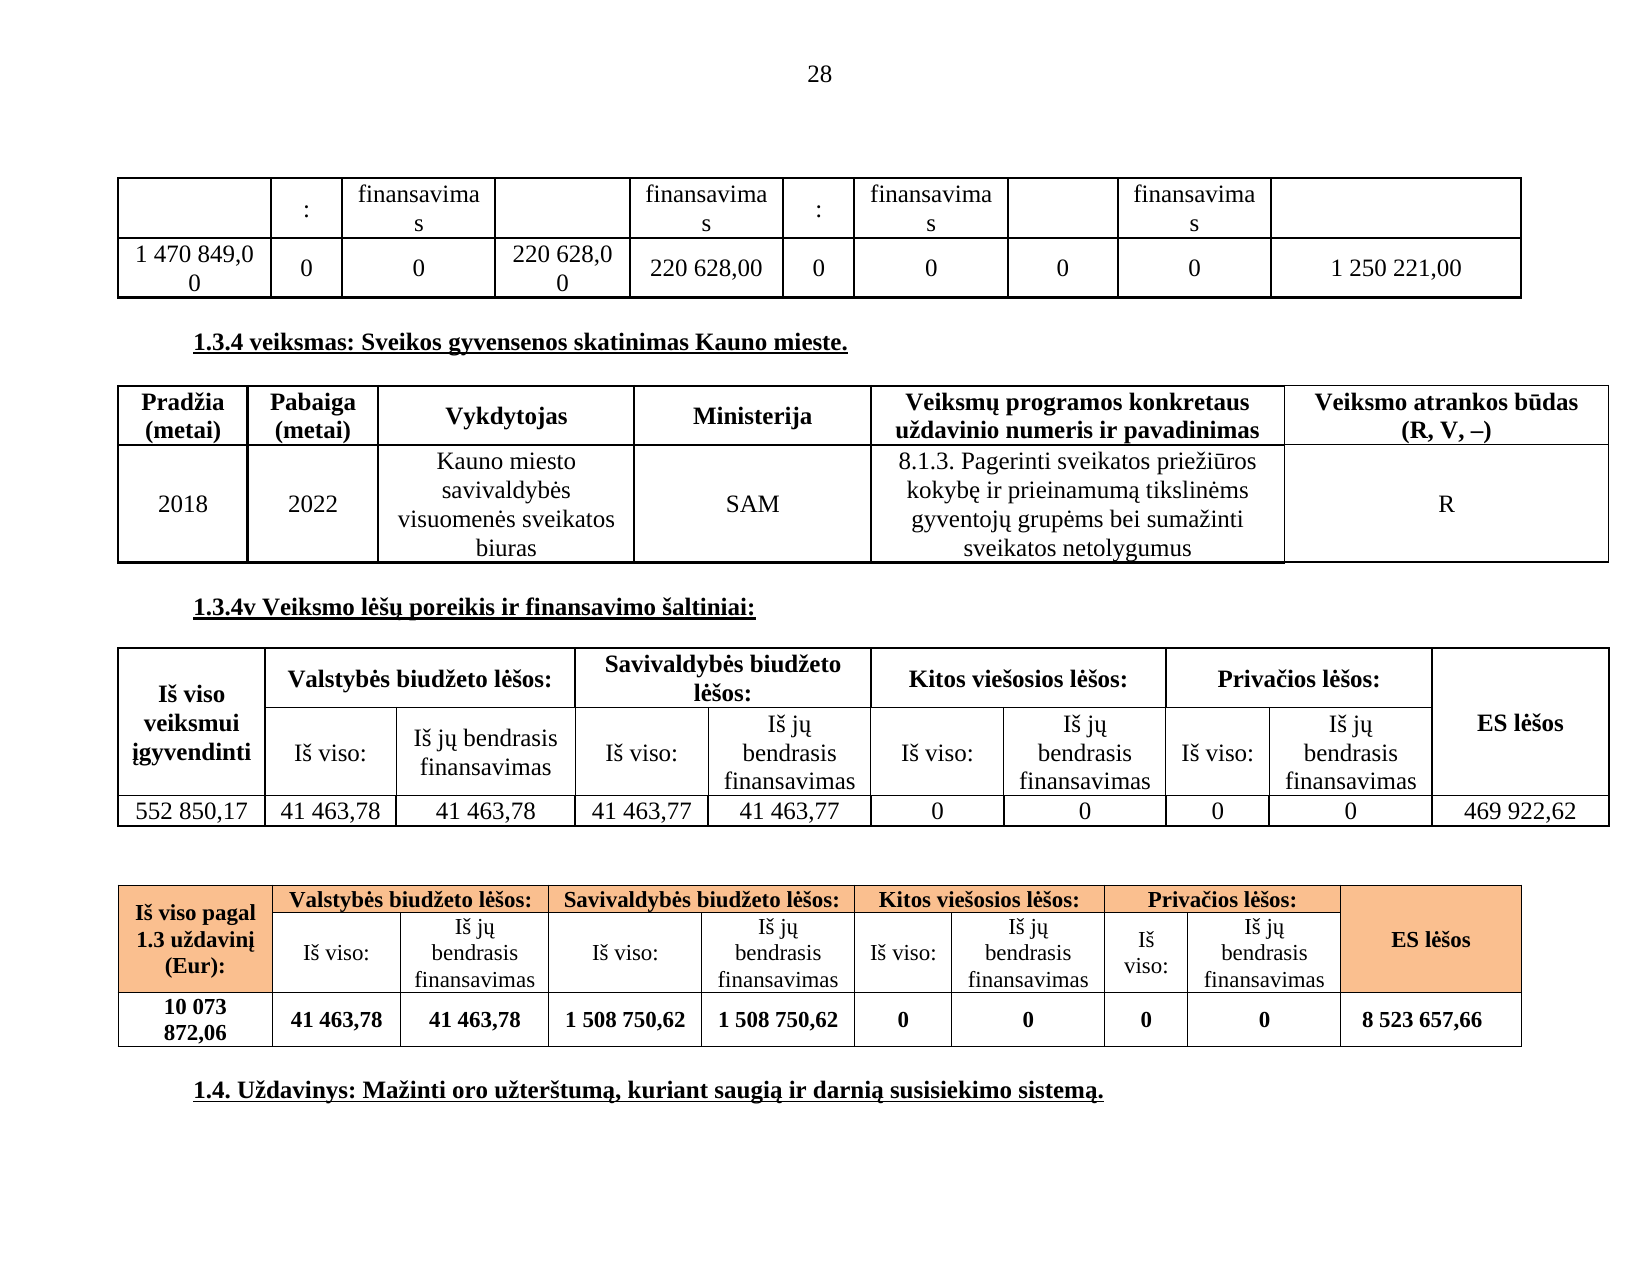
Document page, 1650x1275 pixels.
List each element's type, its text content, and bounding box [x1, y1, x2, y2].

table_cell Iš viso: [871, 708, 1003, 795]
table_cell 0 [1188, 993, 1340, 1046]
table_cell : [272, 179, 341, 237]
table_cell finansavimas [855, 179, 1007, 237]
table_cell [496, 179, 629, 237]
table_cell 0 [1270, 796, 1431, 825]
table_cell Iš jų bendrasis finansavimas [1004, 708, 1165, 795]
table_header Veiksmų programos konkretaus uždavinio numeris ir pavadinimas [872, 387, 1284, 444]
table_cell Iš jų bendrasis finansavimas [702, 913, 854, 992]
table_header Iš viso veiksmui įgyvendinti [119, 649, 264, 795]
text 1.3.4v Veiksmo lėšų poreikis ir finansavimo šaltiniai: [118, 592, 1521, 621]
table_cell Iš jų bendrasis finansavimas [401, 913, 548, 992]
table_cell 0 [1105, 993, 1187, 1046]
table_cell 0 [855, 239, 1007, 296]
table_header Kitos viešosios lėšos: [855, 886, 1104, 912]
table_header ES lėšos [1341, 886, 1521, 992]
table_cell Iš viso: [273, 913, 400, 992]
table_cell 10 073 872,06 [119, 993, 272, 1046]
table_cell Iš jų bendrasis finansavimas [1270, 708, 1431, 795]
table_cell finansavimas [631, 179, 782, 237]
table_cell 552 850,17 [119, 796, 264, 825]
table_header Ministerija [635, 387, 870, 444]
table_cell finansavimas [1119, 179, 1270, 237]
table_cell R [1285, 445, 1608, 561]
table_cell 1 250 221,00 [1272, 239, 1520, 296]
table_cell 1 508 750,62 [702, 993, 854, 1046]
table_header [119, 179, 270, 237]
table_cell 220 628,00 [631, 239, 782, 296]
table_cell 0 [1009, 239, 1117, 296]
table_cell Iš viso: [549, 913, 701, 992]
table_cell 8.1.3. Pagerinti sveikatos priežiūros kokybę ir prieinamumą tikslinėms gyventojų grupėms bei sumažinti sveikatos netolygumus [872, 446, 1284, 561]
table_header Savivaldybės biudžeto lėšos: [549, 886, 854, 912]
table_cell 0 [272, 239, 341, 296]
table_cell [1009, 179, 1117, 237]
table_cell : [784, 179, 853, 237]
text 1.4. Uždavinys: Mažinti oro užterštumą, kuriant saugią ir darnią susisiekimo sistemą. [118, 1076, 1521, 1104]
table_header Iš viso pagal 1.3 uždavinį (Eur): [119, 886, 272, 992]
table_cell 41 463,77 [576, 796, 707, 825]
table_cell 0 [872, 796, 1003, 825]
table_cell 41 463,77 [709, 796, 870, 825]
table_header Valstybės biudžeto lėšos: [266, 649, 574, 707]
table_header Veiksmo atrankos būdas (R, V, –) [1285, 386, 1608, 444]
table_cell Iš viso: [576, 708, 708, 795]
table_header Kitos viešosios lėšos: [872, 649, 1165, 707]
table_cell Iš jų bendrasis finansavimas [709, 708, 870, 795]
table_cell Iš viso: [1105, 913, 1187, 992]
table_cell 1 508 750,62 [549, 993, 701, 1046]
table_header [1272, 179, 1520, 237]
table_header Savivaldybės biudžeto lėšos: [576, 649, 870, 707]
table_cell finansavimas [343, 179, 494, 237]
table_cell 469 922,62 [1433, 796, 1608, 825]
table_header Privačios lėšos: [1167, 649, 1431, 707]
table_cell Iš viso: [855, 913, 951, 992]
table_cell 0 [1167, 796, 1268, 825]
table_cell Iš jų bendrasis finansavimas [397, 708, 575, 795]
table_header ES lėšos [1433, 649, 1608, 795]
table_cell 0 [343, 239, 494, 296]
table_cell 0 [784, 239, 853, 296]
table_cell 2018 [119, 446, 246, 561]
table_cell Kauno miesto savivaldybės visuomenės sveikatos biuras [379, 446, 633, 561]
table_header Vykdytojas [379, 387, 633, 444]
table_cell Iš viso: [266, 708, 396, 795]
table_cell Iš jų bendrasis finansavimas [952, 913, 1104, 992]
table_cell 41 463,78 [397, 796, 574, 825]
table_cell 41 463,78 [401, 993, 548, 1046]
table_cell Iš jų bendrasis finansavimas [1188, 913, 1340, 992]
table_cell 0 [952, 993, 1104, 1046]
table_cell Iš viso: [1166, 708, 1269, 795]
table_header Valstybės biudžeto lėšos: [273, 886, 548, 912]
table_cell 220 628,00 [496, 239, 629, 296]
table_cell 0 [1119, 239, 1270, 296]
table_cell SAM [635, 446, 870, 561]
table_header Pabaiga (metai) [249, 387, 377, 444]
table_cell 8 523 657,66 [1341, 993, 1521, 1046]
table_cell 2022 [249, 446, 377, 561]
text 1.3.4 veiksmas: Sveikos gyvensenos skatinimas Kauno mieste. [118, 327, 1521, 356]
table_header Privačios lėšos: [1105, 886, 1340, 912]
table_cell 41 463,78 [273, 993, 400, 1046]
table_cell 41 463,78 [266, 796, 395, 825]
table_header Pradžia (metai) [119, 387, 246, 444]
table_cell 0 [855, 993, 951, 1046]
table_cell 0 [1005, 796, 1165, 825]
table_cell 1 470 849,00 [119, 239, 270, 296]
